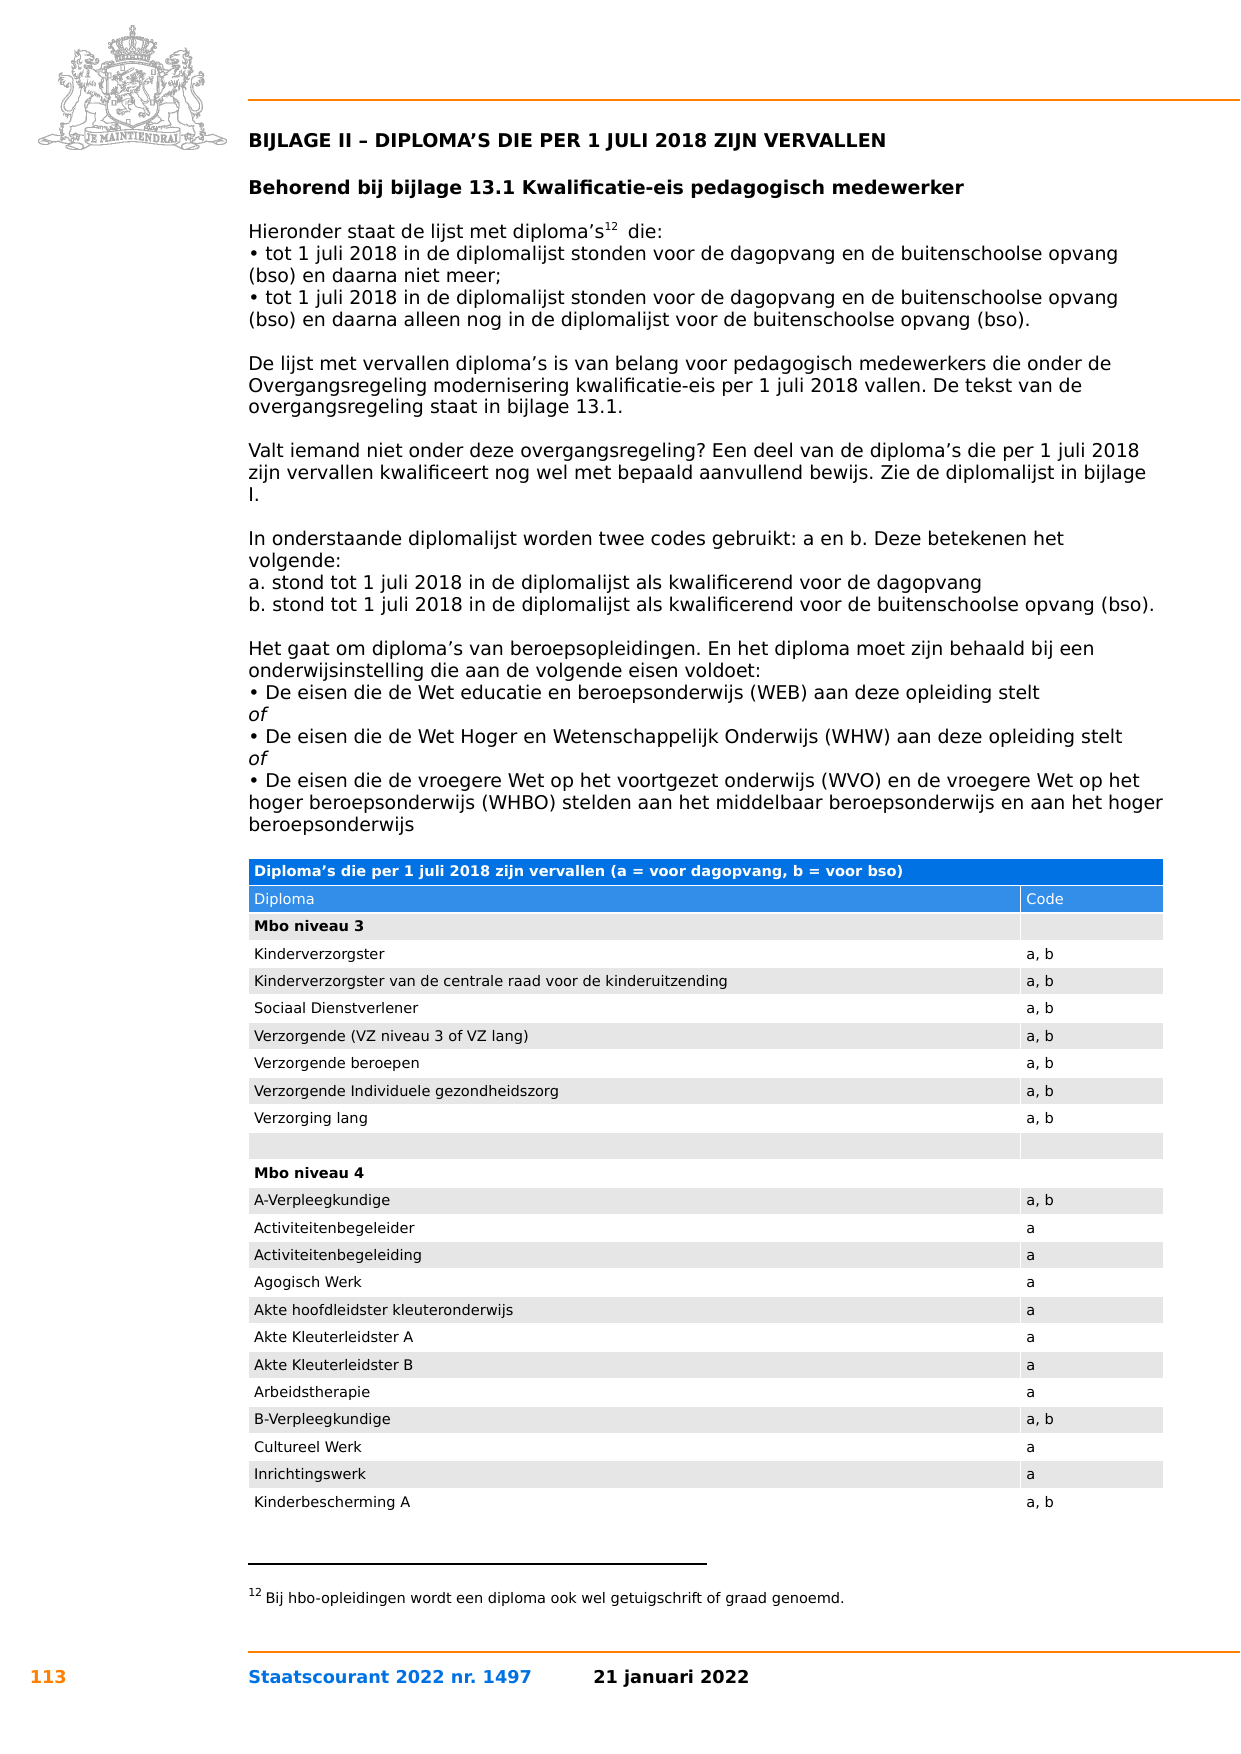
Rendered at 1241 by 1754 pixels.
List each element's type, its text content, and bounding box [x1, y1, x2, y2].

table_cell a [1021, 1270, 1163, 1296]
table_cell [249, 1133, 1020, 1159]
picture [38, 25, 227, 150]
table_header Diploma’s die per 1 juli 2018 zijn vervallen (a = voor dagopvang, b = voor bso) [249, 859, 1163, 885]
subtitle BIJLAGE II – DIPLOMA’S DIE PER 1 JULI 2018 ZIJN VERVALLEN [248, 130, 1163, 152]
table_cell a [1021, 1379, 1163, 1406]
text Bij hbo-opleidingen wordt een diploma ook wel getuigschrift of graad genoemd. [248, 1586, 1163, 1608]
text of [248, 704, 1163, 726]
table_cell a, b [1021, 1050, 1163, 1077]
table_cell Sociaal Dienstverlener [249, 996, 1020, 1022]
text In onderstaande diplomalijst worden twee codes gebruikt: a en b. Deze betekenen het volgende: [248, 528, 1163, 572]
table_cell a [1021, 1297, 1163, 1323]
table_cell [1021, 1133, 1163, 1159]
table_cell Cultureel Werk [249, 1434, 1020, 1460]
table_cell Code [1021, 886, 1163, 912]
table_cell a [1021, 1434, 1163, 1460]
text De lijst met vervallen diploma’s is van belang voor pedagogisch medewerkers die onder de Overgangsregeling modernisering kwalificatie-eis per 1 juli 2018 vallen. De tekst van de overgangsregeling staat in bijlage 13.1. [248, 352, 1163, 418]
table_cell a, b [1021, 1407, 1163, 1433]
table_cell [1021, 914, 1163, 940]
table_cell Inrichtingswerk [249, 1461, 1020, 1488]
table_cell a, b [1021, 1023, 1163, 1049]
table_cell Activiteitenbegeleider [249, 1215, 1020, 1241]
text b. stond tot 1 juli 2018 in de diplomalijst als kwalificerend voor de buitenschoolse opvang (bso). [248, 594, 1163, 616]
table_cell Verzorgende Individuele gezondheidszorg [249, 1078, 1020, 1104]
text of [248, 748, 1163, 770]
table_cell Akte Kleuterleidster A [249, 1324, 1020, 1351]
table_cell a [1021, 1461, 1163, 1488]
text Valt iemand niet onder deze overgangsregeling? Een deel van de diploma’s die per 1 juli 2018 zijn vervallen kwalificeert nog wel met bepaald aanvullend bewijs. Zie de diplomalijst in bijlage I. [248, 440, 1163, 506]
table_cell [1021, 1160, 1163, 1186]
table_cell a [1021, 1215, 1163, 1241]
text • De eisen die de Wet Hoger en Wetenschappelijk Onderwijs (WHW) aan deze opleiding stelt [248, 726, 1163, 748]
table_cell a [1021, 1324, 1163, 1351]
table_cell B-Verpleegkundige [249, 1407, 1020, 1433]
table_cell Verzorging lang [249, 1105, 1020, 1132]
table_cell a, b [1021, 1188, 1163, 1214]
table_cell Akte Kleuterleidster B [249, 1352, 1020, 1378]
table_cell A-Verpleegkundige [249, 1188, 1020, 1214]
table_cell Verzorgende (VZ niveau 3 of VZ lang) [249, 1023, 1020, 1049]
table_cell a, b [1021, 1078, 1163, 1104]
text Het gaat om diploma’s van beroepsopleidingen. En het diploma moet zijn behaald bij een onderwijsinstelling die aan de volgende eisen voldoet: [248, 638, 1163, 682]
table_cell a [1021, 1242, 1163, 1268]
text Hieronder staat de lijst met diploma’s die: [248, 221, 1163, 243]
table_cell Diploma [249, 886, 1020, 912]
table_cell Mbo niveau 3 [249, 914, 1020, 940]
table_cell Arbeidstherapie [249, 1379, 1020, 1406]
text • tot 1 juli 2018 in de diplomalijst stonden voor de dagopvang en de buitenschoolse opvang (bso) en daarna alleen nog in de diplomalijst voor de buitenschoolse opvang (bso). [248, 287, 1163, 331]
text a. stond tot 1 juli 2018 in de diplomalijst als kwalificerend voor de dagopvang [248, 572, 1163, 594]
table_cell a, b [1021, 1105, 1163, 1132]
table_cell Agogisch Werk [249, 1270, 1020, 1296]
subtitle Behorend bij bijlage 13.1 Kwalificatie-eis pedagogisch medewerker [248, 177, 1163, 199]
text • tot 1 juli 2018 in de diplomalijst stonden voor de dagopvang en de buitenschoolse opvang (bso) en daarna niet meer; [248, 243, 1163, 287]
text • De eisen die de vroegere Wet op het voortgezet onderwijs (WVO) en de vroegere Wet op het hoger beroepsonderwijs (WHBO) stelden aan het middelbaar beroepsonderwijs en aan het hoger beroepsonderwijs [248, 770, 1163, 836]
table_cell Kinderverzorgster [249, 941, 1020, 967]
table_cell Verzorgende beroepen [249, 1050, 1020, 1077]
table_cell Mbo niveau 4 [249, 1160, 1020, 1186]
table_cell Activiteitenbegeleiding [249, 1242, 1020, 1268]
table_cell a, b [1021, 1489, 1163, 1515]
table_cell a [1021, 1352, 1163, 1378]
table_cell Kinderbescherming A [249, 1489, 1020, 1515]
table_cell a, b [1021, 941, 1163, 967]
table_cell Kinderverzorgster van de centrale raad voor de kinderuitzending [249, 968, 1020, 994]
text • De eisen die de Wet educatie en beroepsonderwijs (WEB) aan deze opleiding stelt [248, 682, 1163, 704]
table_cell a, b [1021, 996, 1163, 1022]
table_cell a, b [1021, 968, 1163, 994]
table_cell Akte hoofdleidster kleuteronderwijs [249, 1297, 1020, 1323]
